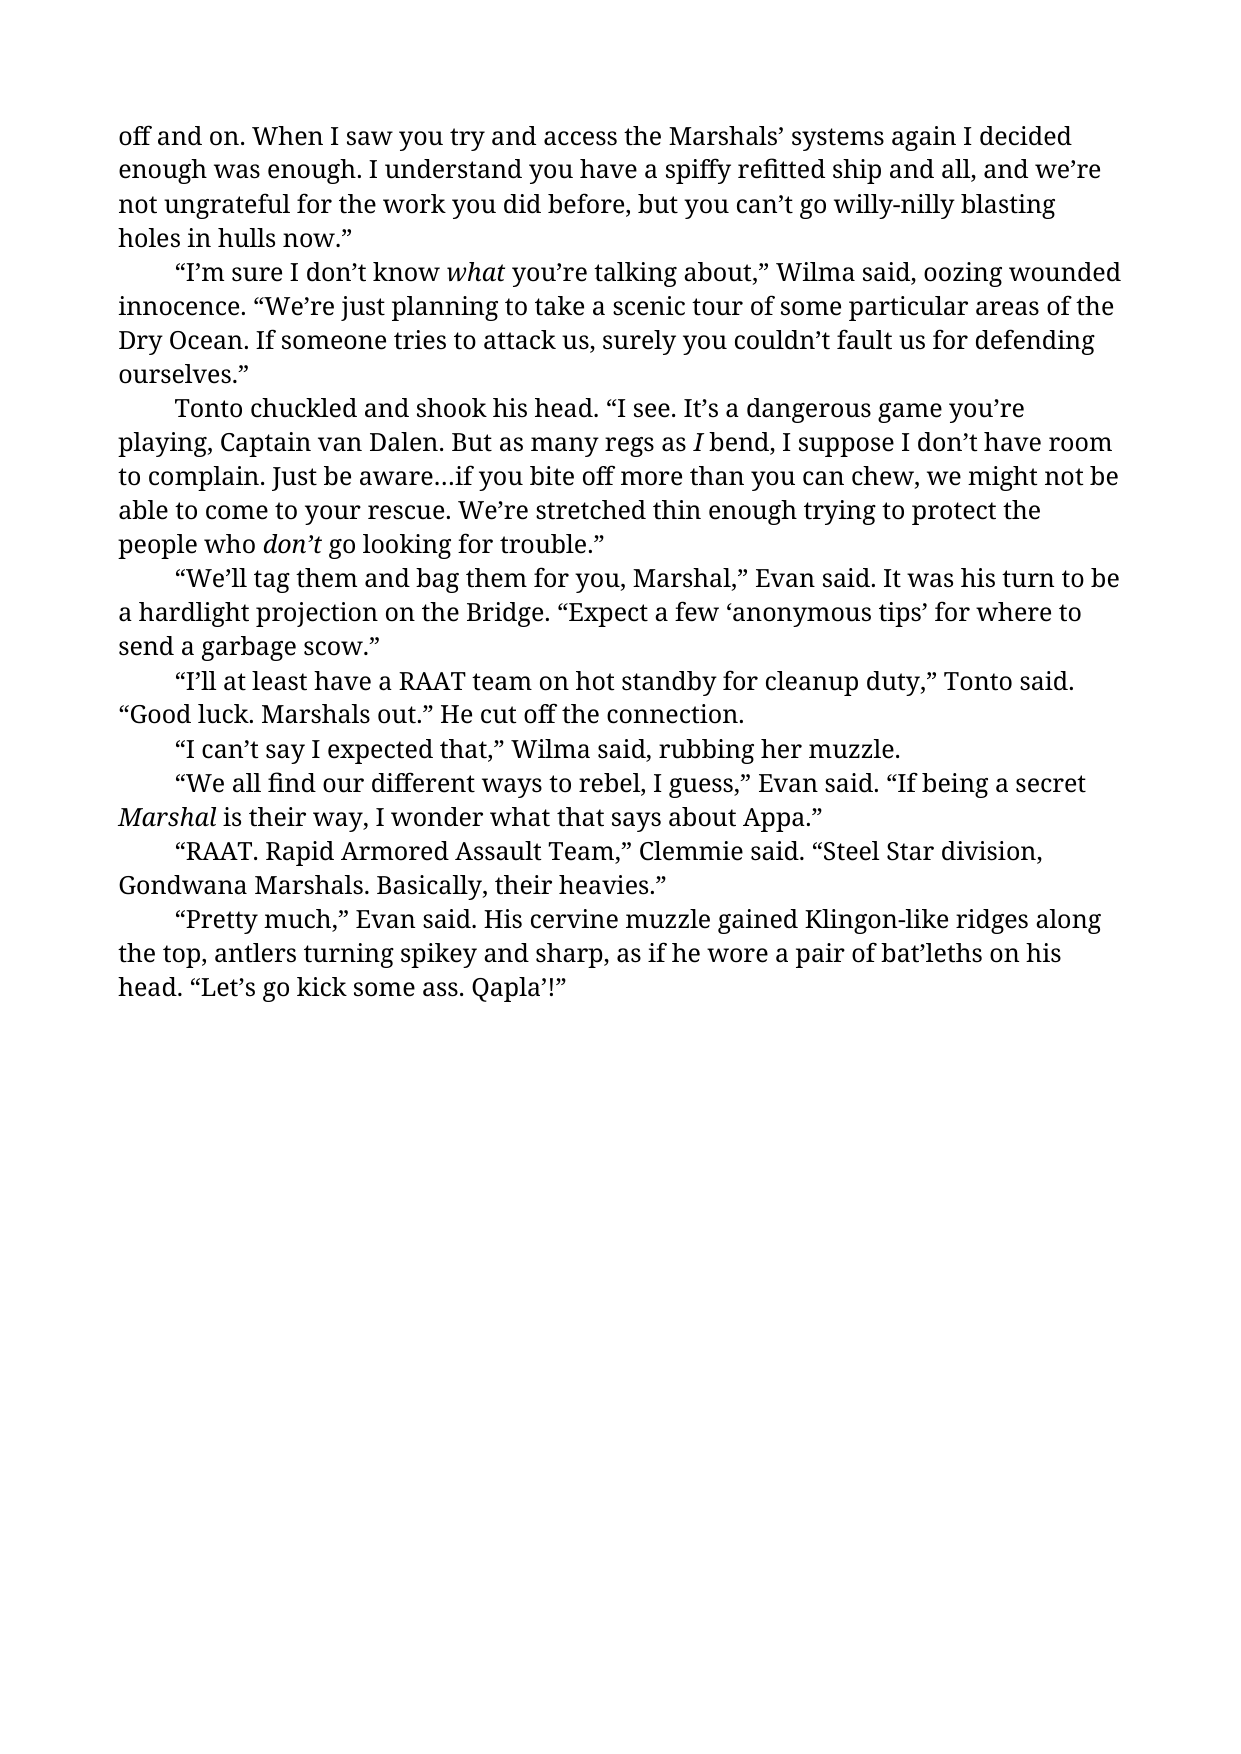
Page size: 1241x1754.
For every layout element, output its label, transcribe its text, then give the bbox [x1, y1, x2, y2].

text “I can’t say I expected that,” Wilma said, rubbing her muzzle. [118, 731, 1122, 765]
text “I’ll at least have a RAAT team on hot standby for cleanup duty,” Tonto said. “Good luck. Marshals out.” He cut off the connection. [118, 663, 1122, 731]
text off and on. When I saw you try and access the Marshals’ systems again I decided enough was enough. I understand you have a spiffy refitted ship and all, and we’re not ungrateful for the work you did before, but you can’t go willy-nilly blasting holes in hulls now.” [118, 118, 1122, 254]
text “I’m sure I don’t know what you’re talking about,” Wilma said, oozing wounded innocence. “We’re just planning to take a scenic tour of some particular areas of the Dry Ocean. If someone tries to attack us, surely you couldn’t fault us for defending ourselves.” [118, 254, 1122, 391]
text “Pretty much,” Evan said. His cervine muzzle gained Klingon-like ridges along the top, antlers turning spikey and sharp, as if he wore a pair of bat’leths on his head. “Let’s go kick some ass. Qapla’!” [118, 902, 1122, 1004]
text “We’ll tag them and bag them for you, Marshal,” Evan said. It was his turn to be a hardlight projection on the Bridge. “Expect a few ‘anonymous tips’ for where to send a garbage scow.” [118, 561, 1122, 663]
text Tonto chuckled and shook his head. “I see. It’s a dangerous game you’re playing, Captain van Dalen. But as many regs as I bend, I suppose I don’t have room to complain. Just be aware…if you bite off more than you can chew, we might not be able to come to your rescue. We’re stretched thin enough trying to protect the people who don’t go looking for trouble.” [118, 391, 1122, 561]
text “We all find our different ways to rebel, I guess,” Evan said. “If being a secret Marshal is their way, I wonder what that says about Appa.” [118, 765, 1122, 833]
text “RAAT. Rapid Armored Assault Team,” Clemmie said. “Steel Star division, Gondwana Marshals. Basically, their heavies.” [118, 833, 1122, 902]
